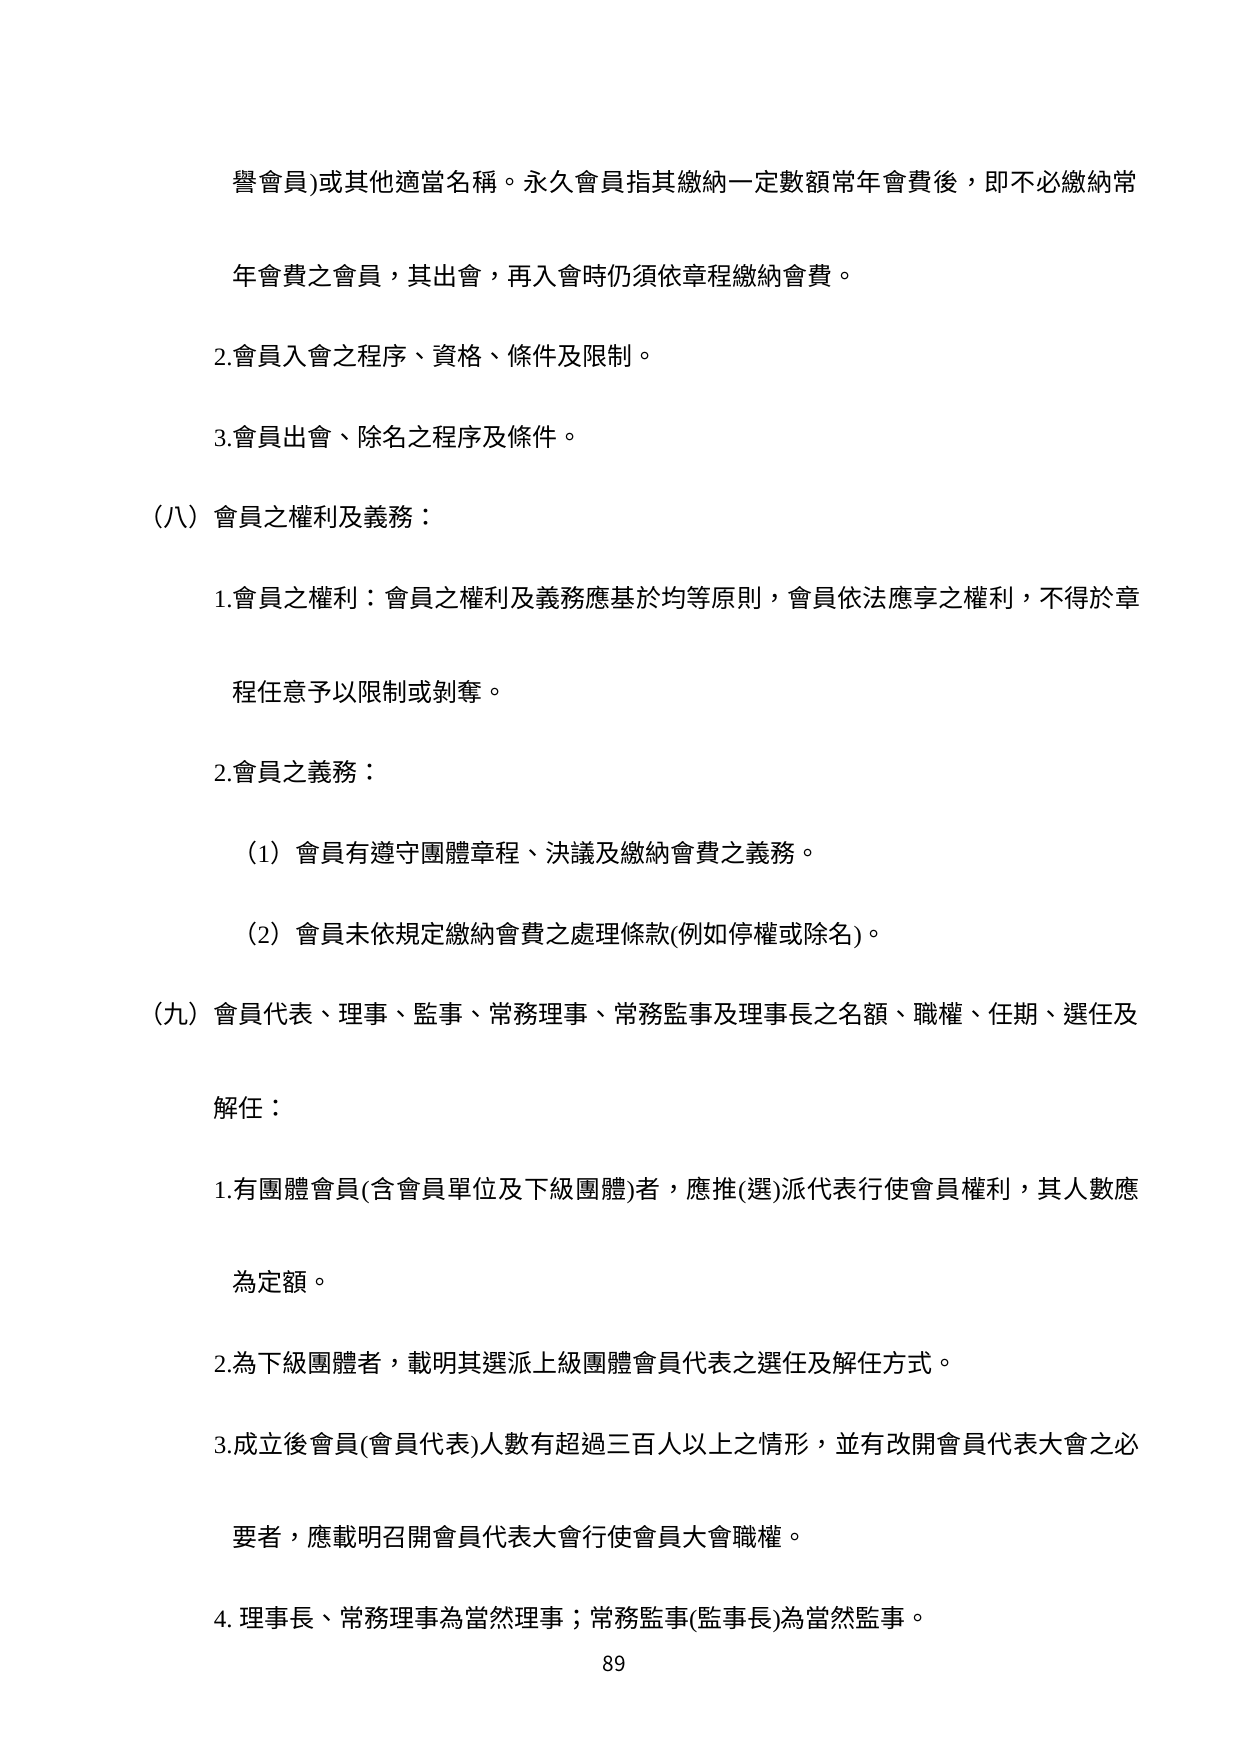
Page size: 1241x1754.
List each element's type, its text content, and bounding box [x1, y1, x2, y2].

text 2.為下級團體者，載明其選派上級團體會員代表之選任及解任方式。 [214, 1320, 1140, 1382]
text 譽會員)或其他適當名稱。永久會員指其繳納一定數額常年會費後，即不必繳納常年會費之會員，其出會，再入會時仍須依章程繳納會費。 [214, 139, 1140, 295]
text 1.會員之權利：會員之權利及義務應基於均等原則，會員依法應享之權利，不得於章程任意予以限制或剝奪。 [214, 555, 1140, 711]
text 3.成立後會員(會員代表)人數有超過三百人以上之情形，並有改開會員代表大會之必要者，應載明召開會員代表大會行使會員大會職權。 [214, 1401, 1140, 1557]
text 4. 理事長、常務理事為當然理事；常務監事(監事長)為當然監事。 [214, 1575, 1140, 1637]
text （九）會員代表、理事、監事、常務理事、常務監事及理事長之名額、職權、任期、選任及解任： [139, 971, 1140, 1127]
text （八）會員之權利及義務： [139, 474, 1140, 537]
text 3.會員出會、除名之程序及條件。 [214, 394, 1140, 456]
text 2.會員入會之程序、資格、條件及限制。 [214, 313, 1140, 376]
text （1）會員有遵守團體章程、決議及繳納會費之義務。 [232, 810, 1140, 872]
text （2）會員未依規定繳納會費之處理條款(例如停權或除名)。 [232, 891, 1140, 953]
text 2.會員之義務： [214, 729, 1140, 792]
text 1.有團體會員(含會員單位及下級團體)者，應推(選)派代表行使會員權利，其人數應為定額。 [214, 1146, 1140, 1302]
